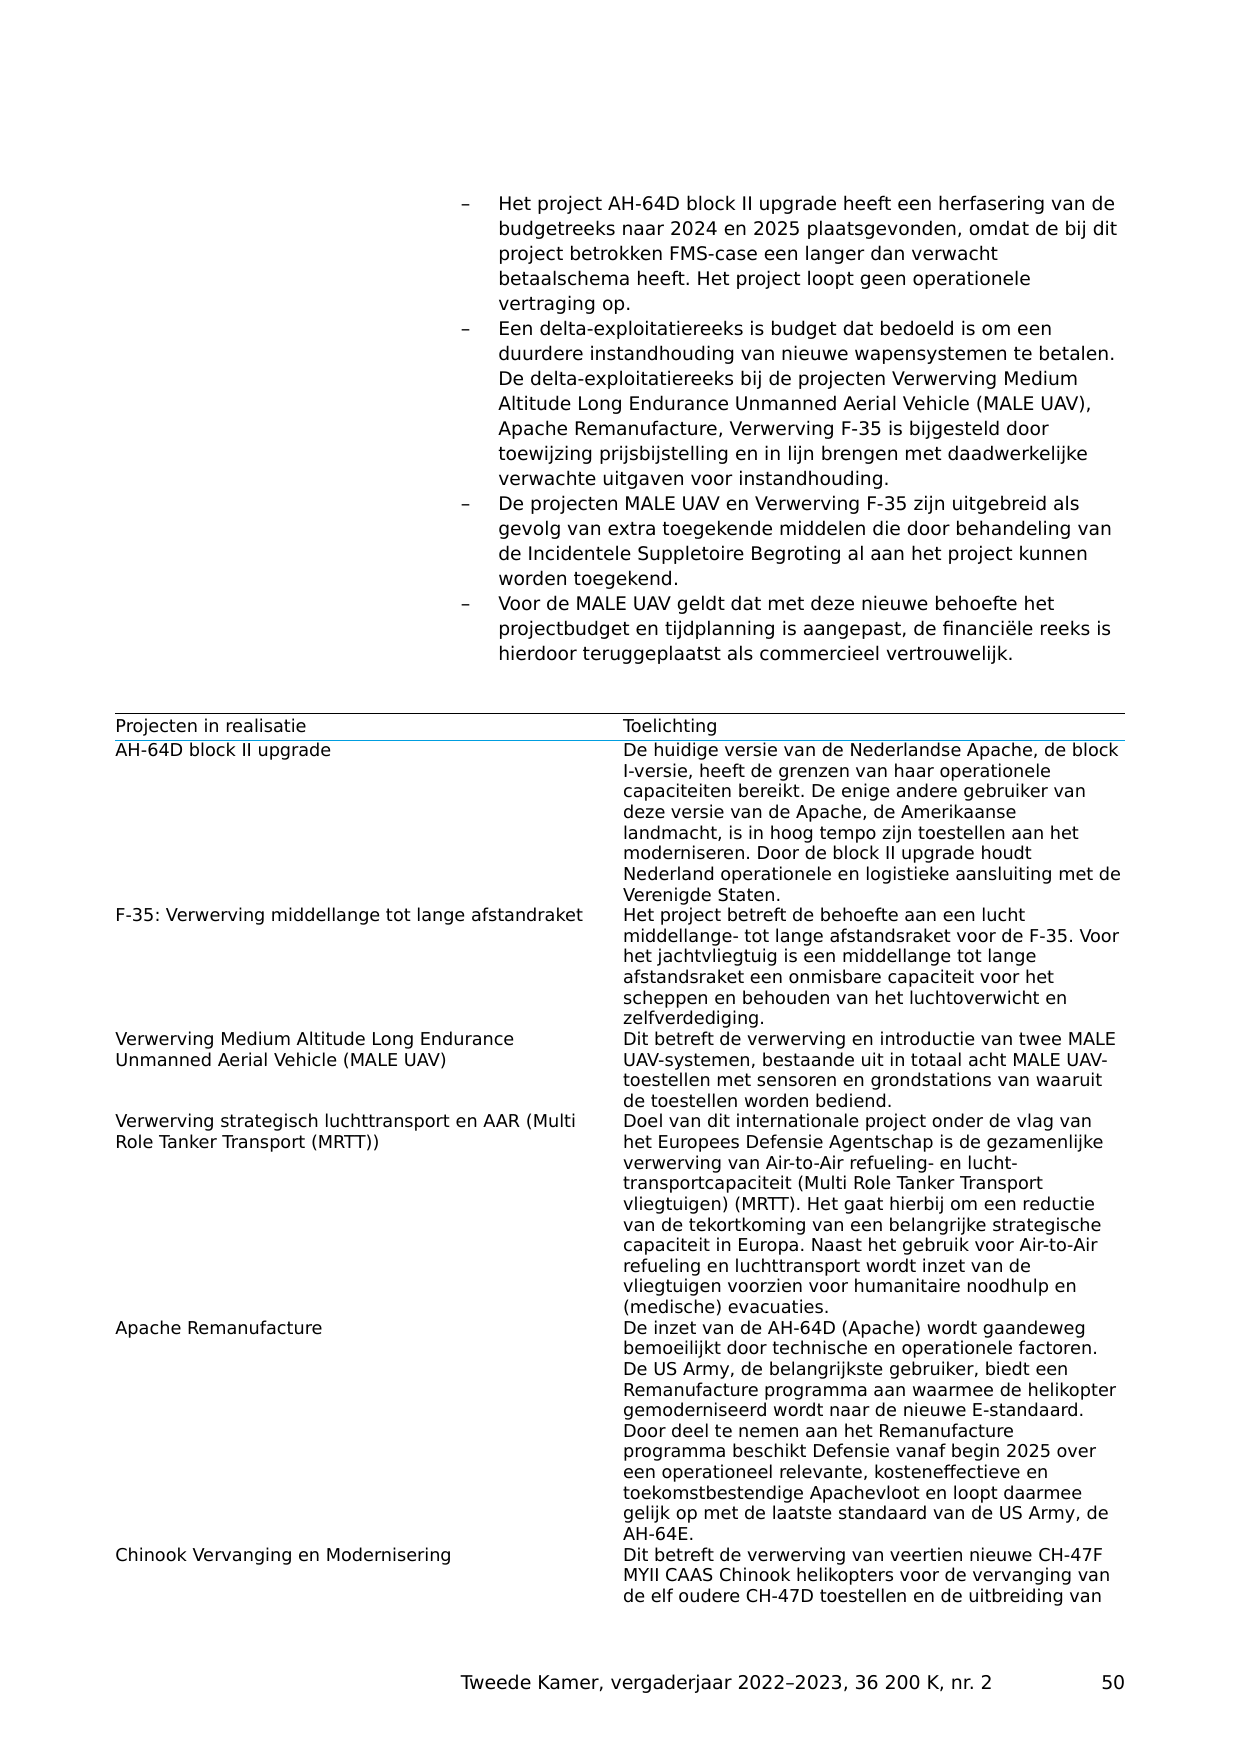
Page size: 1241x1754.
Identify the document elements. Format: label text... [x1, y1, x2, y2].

list Het project AH-64D block II upgrade heeft een herfasering van de budgetreeks naar 2024 en 2025 plaatsgevonden, omdat de bij dit project betrokken FMS-case een langer dan verwacht betaalschema heeft. Het project loopt geen operationele vertraging op. [461, 191, 1125, 316]
table_cell Dit betreft de verwerving van veertien nieuwe CH-47F MYII CAAS Chinook helikopters voor de vervanging van de elf oudere CH-47D toestellen en de uitbreiding van [620, 1545, 1125, 1606]
table_cell Projecten in realisatie [115, 714, 620, 740]
table_cell Verwerving strategisch luchttransport en AAR (Multi Role Tanker Transport (MRTT)) [115, 1111, 620, 1318]
list Een delta-exploitatiereeks is budget dat bedoeld is om een duurdere instandhouding van nieuwe wapensystemen te betalen. De delta-exploitatiereeks bij de projecten Verwerving Medium Altitude Long Endurance Unmanned Aerial Vehicle (MALE UAV), Apache Remanufacture, Verwerving F-35 is bijgesteld door toewijzing prijsbijstelling en in lijn brengen met daadwerkelijke verwachte uitgaven voor instandhouding. [461, 316, 1125, 491]
list Voor de MALE UAV geldt dat met deze nieuwe behoefte het projectbudget en tijdplanning is aangepast, de financiële reeks is hierdoor teruggeplaatst als commercieel vertrouwelijk. [461, 591, 1125, 666]
table_cell Dit betreft de verwerving en introductie van twee MALE UAV-systemen, bestaande uit in totaal acht MALE UAV-toestellen met sensoren en grondstations van waaruit de toestellen worden bediend. [620, 1029, 1125, 1111]
table_header Tabel 25 Toelichting projecten in realisatiefase [115, 688, 1125, 713]
table_cell Toelichting [620, 714, 1125, 740]
table_cell Het project betreft de behoefte aan een lucht middellange- tot lange afstandsraket voor de F-35. Voor het jachtvliegtuig is een middellange tot lange afstandsraket een onmisbare capaciteit voor het scheppen en behouden van het luchtoverwicht en zelfverdediging. [620, 905, 1125, 1029]
table_cell De inzet van de AH-64D (Apache) wordt gaandeweg bemoeilijkt door technische en operationele factoren. De US Army, de belangrijkste gebruiker, biedt een Remanufacture programma aan waarmee de helikopter gemoderniseerd wordt naar de nieuwe E-standaard. Door deel te nemen aan het Remanufacture programma beschikt Defensie vanaf begin 2025 over een operationeel relevante, kosteneffectieve en toekomstbestendige Apachevloot en loopt daarmee gelijk op met de laatste standaard van de US Army, de AH-64E. [620, 1318, 1125, 1544]
list De projecten MALE UAV en Verwerving F-35 zijn uitgebreid als gevolg van extra toegekende middelen die door behandeling van de Incidentele Suppletoire Begroting al aan het project kunnen worden toegekend. [461, 491, 1125, 591]
table_cell Doel van dit internationale project onder de vlag van het Europees Defensie Agentschap is de gezamenlijke verwerving van Air-to-Air refueling- en lucht-transportcapaciteit (Multi Role Tanker Transport vliegtuigen) (MRTT). Het gaat hierbij om een reductie van de tekortkoming van een belangrijke strategische capaciteit in Europa. Naast het gebruik voor Air-to-Air refueling en luchttransport wordt inzet van de vliegtuigen voorzien voor humanitaire noodhulp en (medische) evacuaties. [620, 1111, 1125, 1318]
table_cell Apache Remanufacture [115, 1318, 620, 1544]
table_cell F-35: Verwerving middellange tot lange afstandraket [115, 905, 620, 1029]
table_cell De huidige versie van de Nederlandse Apache, de block I-versie, heeft de grenzen van haar operationele capaciteiten bereikt. De enige andere gebruiker van deze versie van de Apache, de Amerikaanse landmacht, is in hoog tempo zijn toestellen aan het moderniseren. Door de block II upgrade houdt Nederland operationele en logistieke aansluiting met de Verenigde Staten. [620, 741, 1125, 905]
table_cell Verwerving Medium Altitude Long Endurance Unmanned Aerial Vehicle (MALE UAV) [115, 1029, 620, 1111]
table_cell AH-64D block II upgrade [115, 741, 620, 905]
table_cell Chinook Vervanging en Modernisering [115, 1545, 620, 1606]
